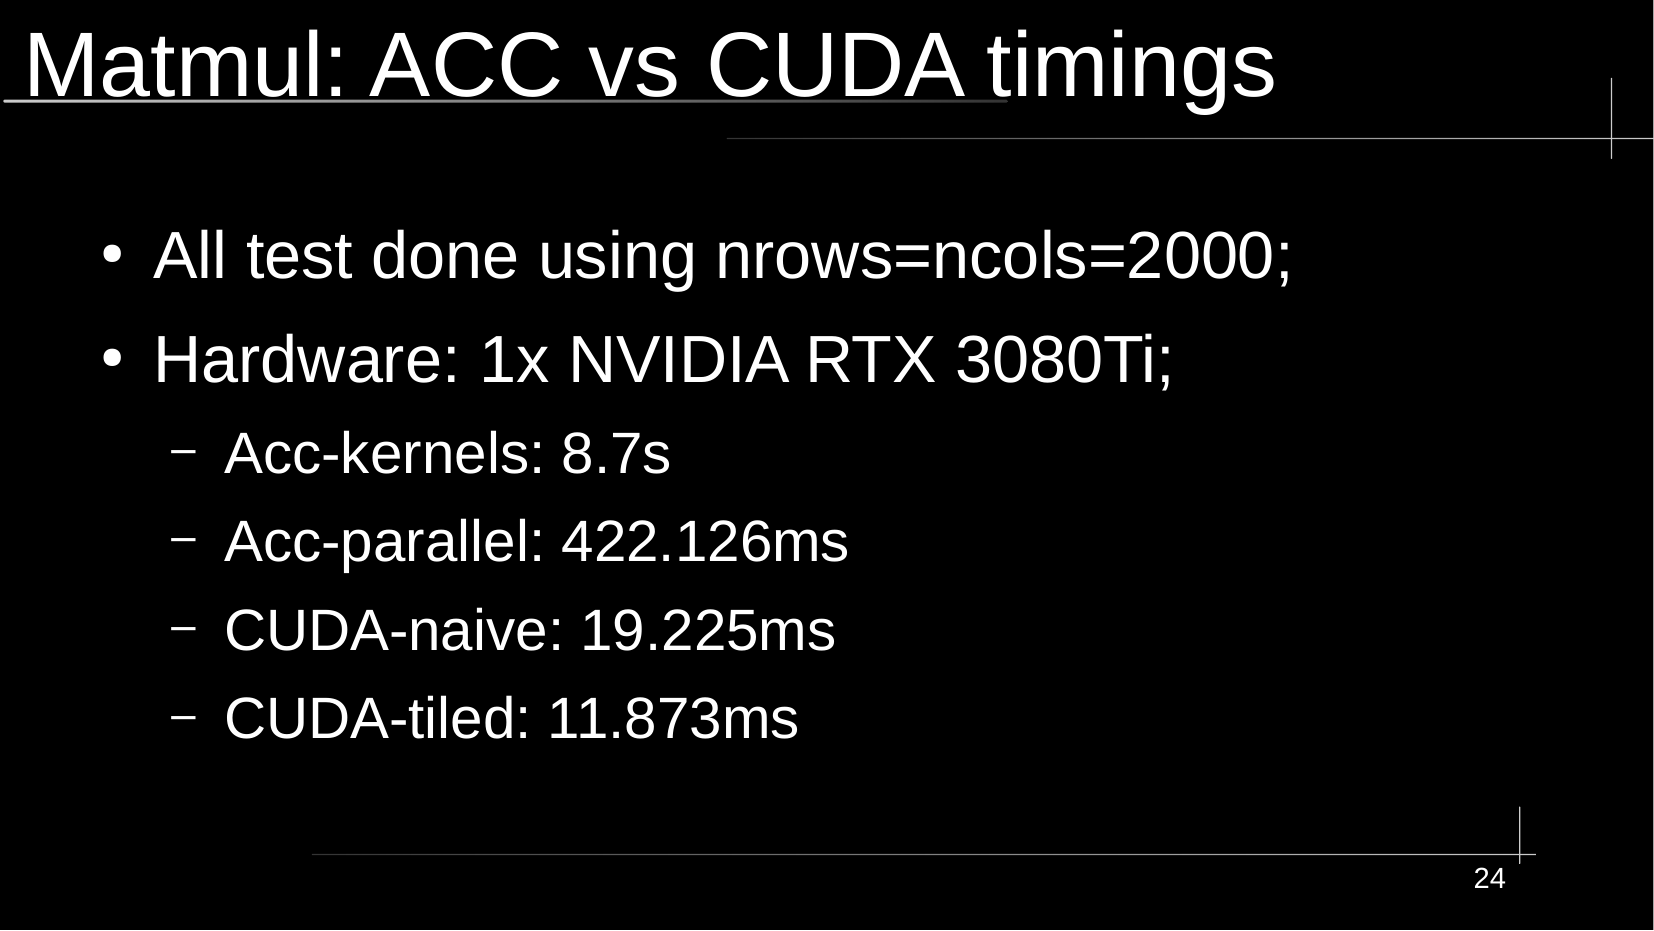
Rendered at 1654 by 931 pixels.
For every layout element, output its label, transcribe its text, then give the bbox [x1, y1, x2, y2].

title Matmul: ACC vs CUDA timings [23, 11, 1589, 119]
list All test done using nrows=ncols=2000; Hardware: 1x NVIDIA RTX 3080Ti; Acc-kernels: 8.7s Acc-parallel: 422.126ms CUDA-naive: 19.225ms CUDA-tiled: 11.873ms [82, 217, 1571, 758]
